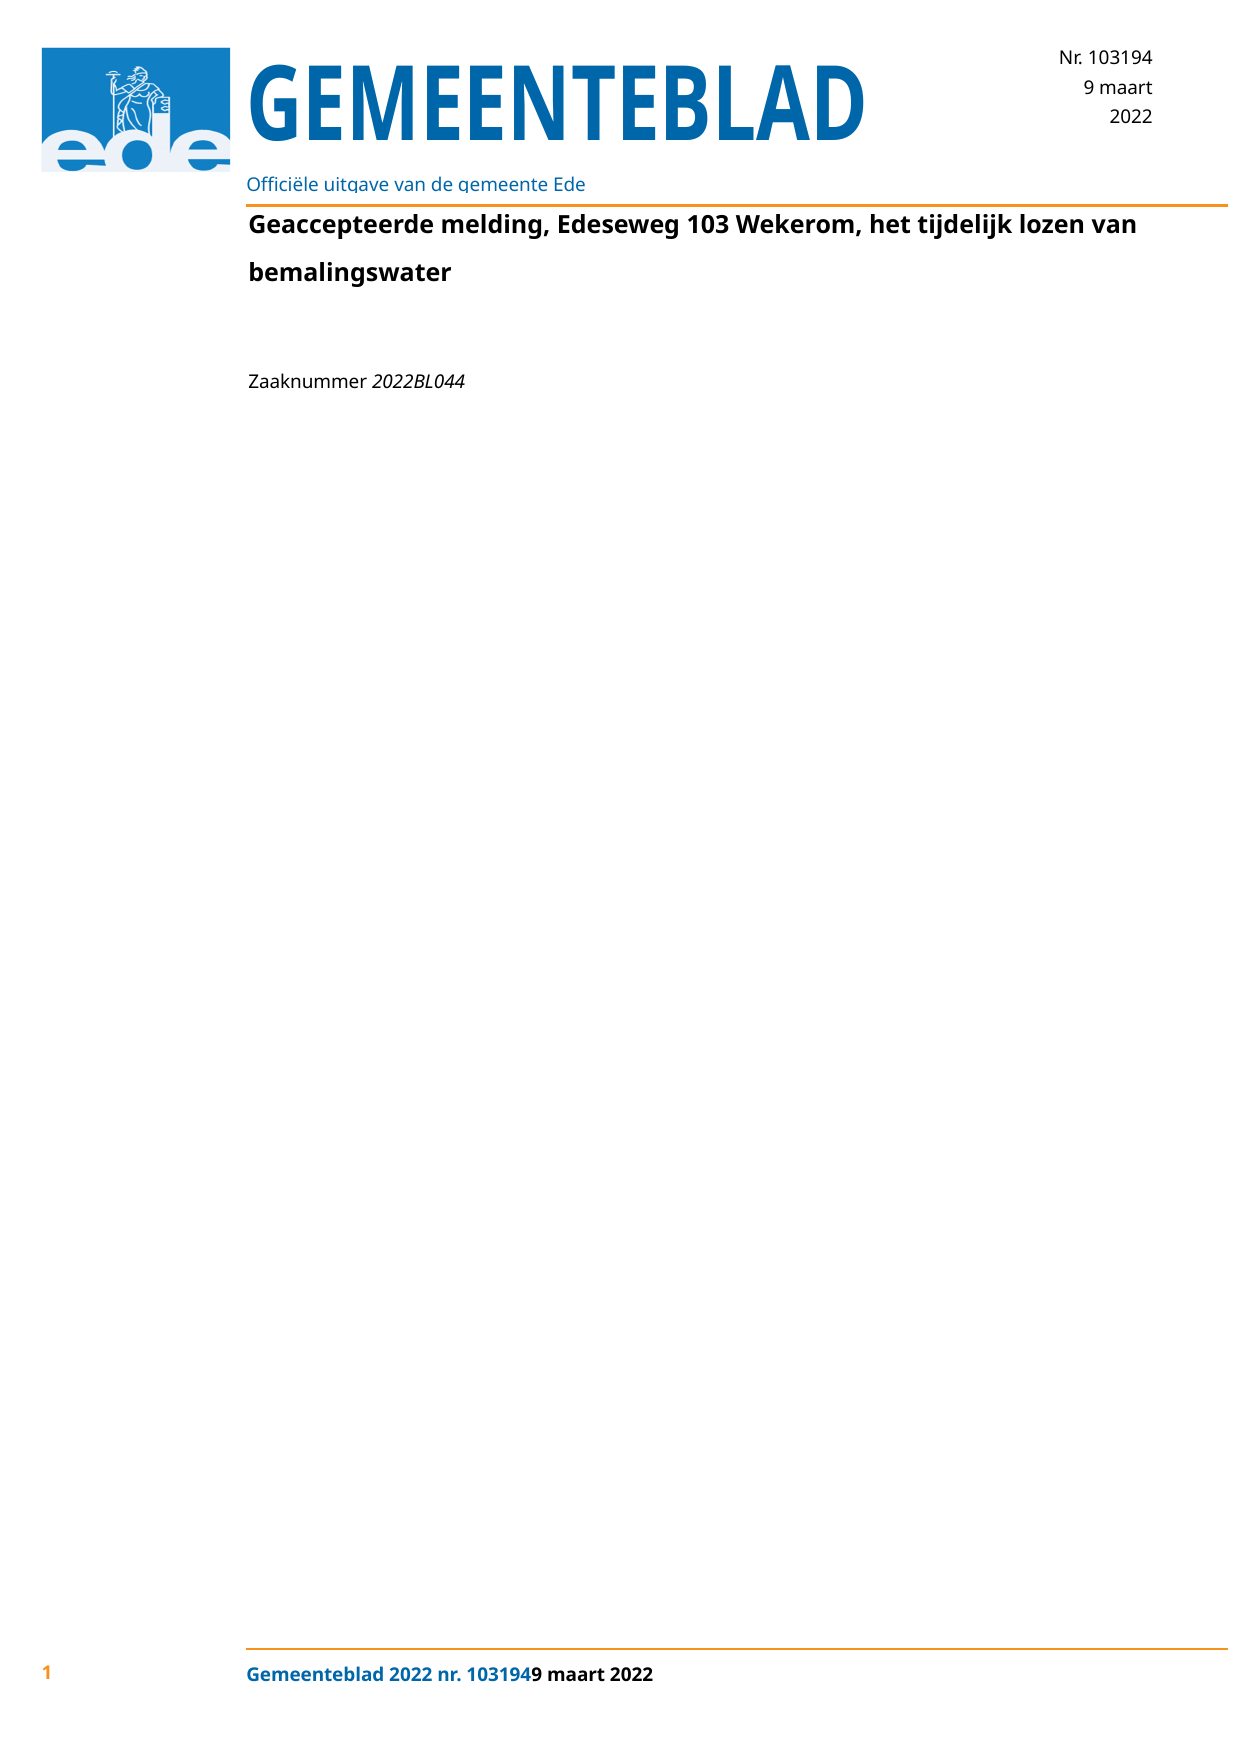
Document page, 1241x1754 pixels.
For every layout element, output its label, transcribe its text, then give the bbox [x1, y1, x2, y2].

text Zaaknummer 2022BL044 [248, 368, 1152, 394]
text Geaccepteerde melding, Edeseweg 103 Wekerom, het tijdelijk lozen van bemalingswater [248, 207, 1152, 288]
picture [41, 47, 231, 172]
